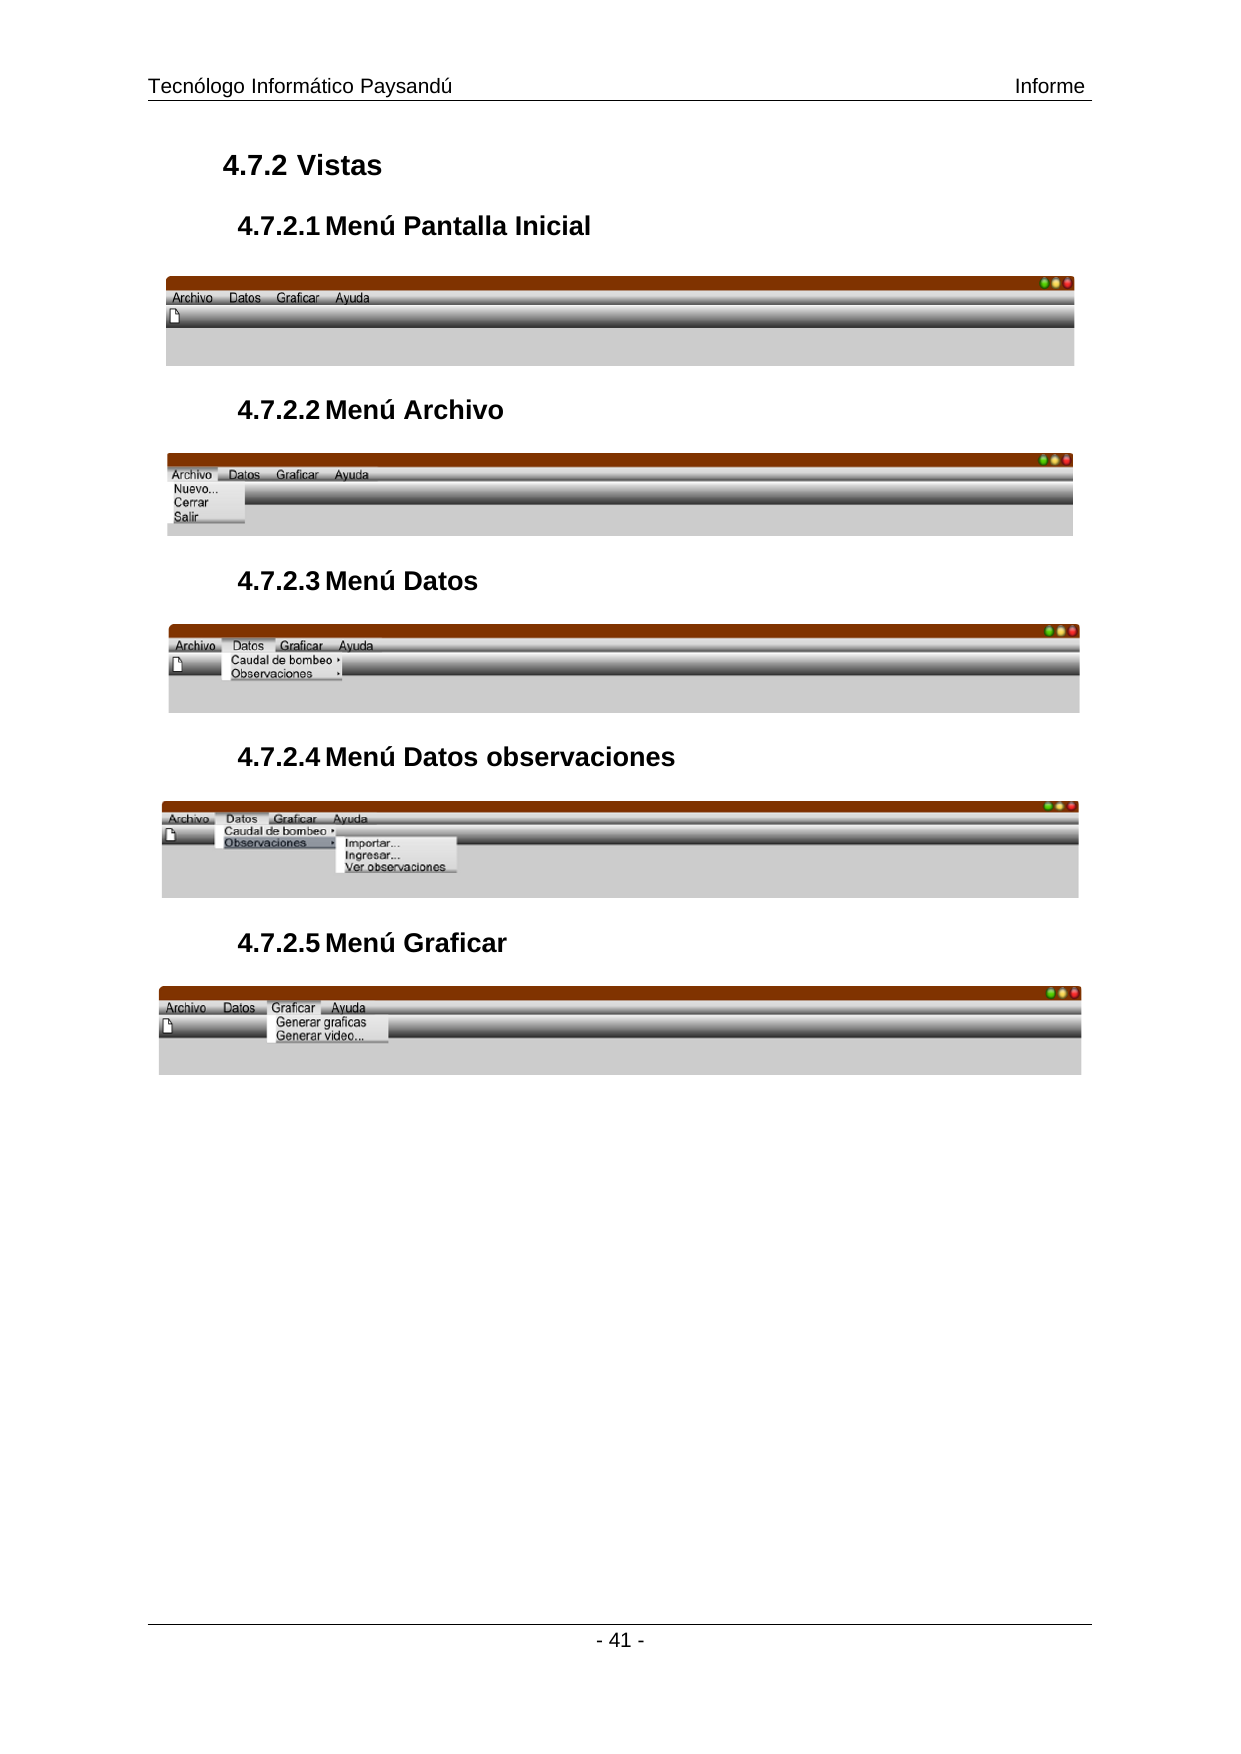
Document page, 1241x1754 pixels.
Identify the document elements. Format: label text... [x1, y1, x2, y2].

picture [168, 624, 1080, 713]
picture [158, 986, 1082, 1075]
subtitle Menú Graficar [237, 927, 1092, 958]
picture [166, 276, 1075, 366]
picture [167, 453, 1073, 536]
subtitle Menú Datos observaciones [237, 741, 1092, 772]
subtitle Menú Archivo [237, 394, 1092, 425]
picture [161, 801, 1079, 898]
subtitle Menú Pantalla Inicial [237, 210, 1092, 241]
subtitle Menú Datos [237, 565, 1092, 596]
subtitle Vistas [223, 148, 1092, 181]
